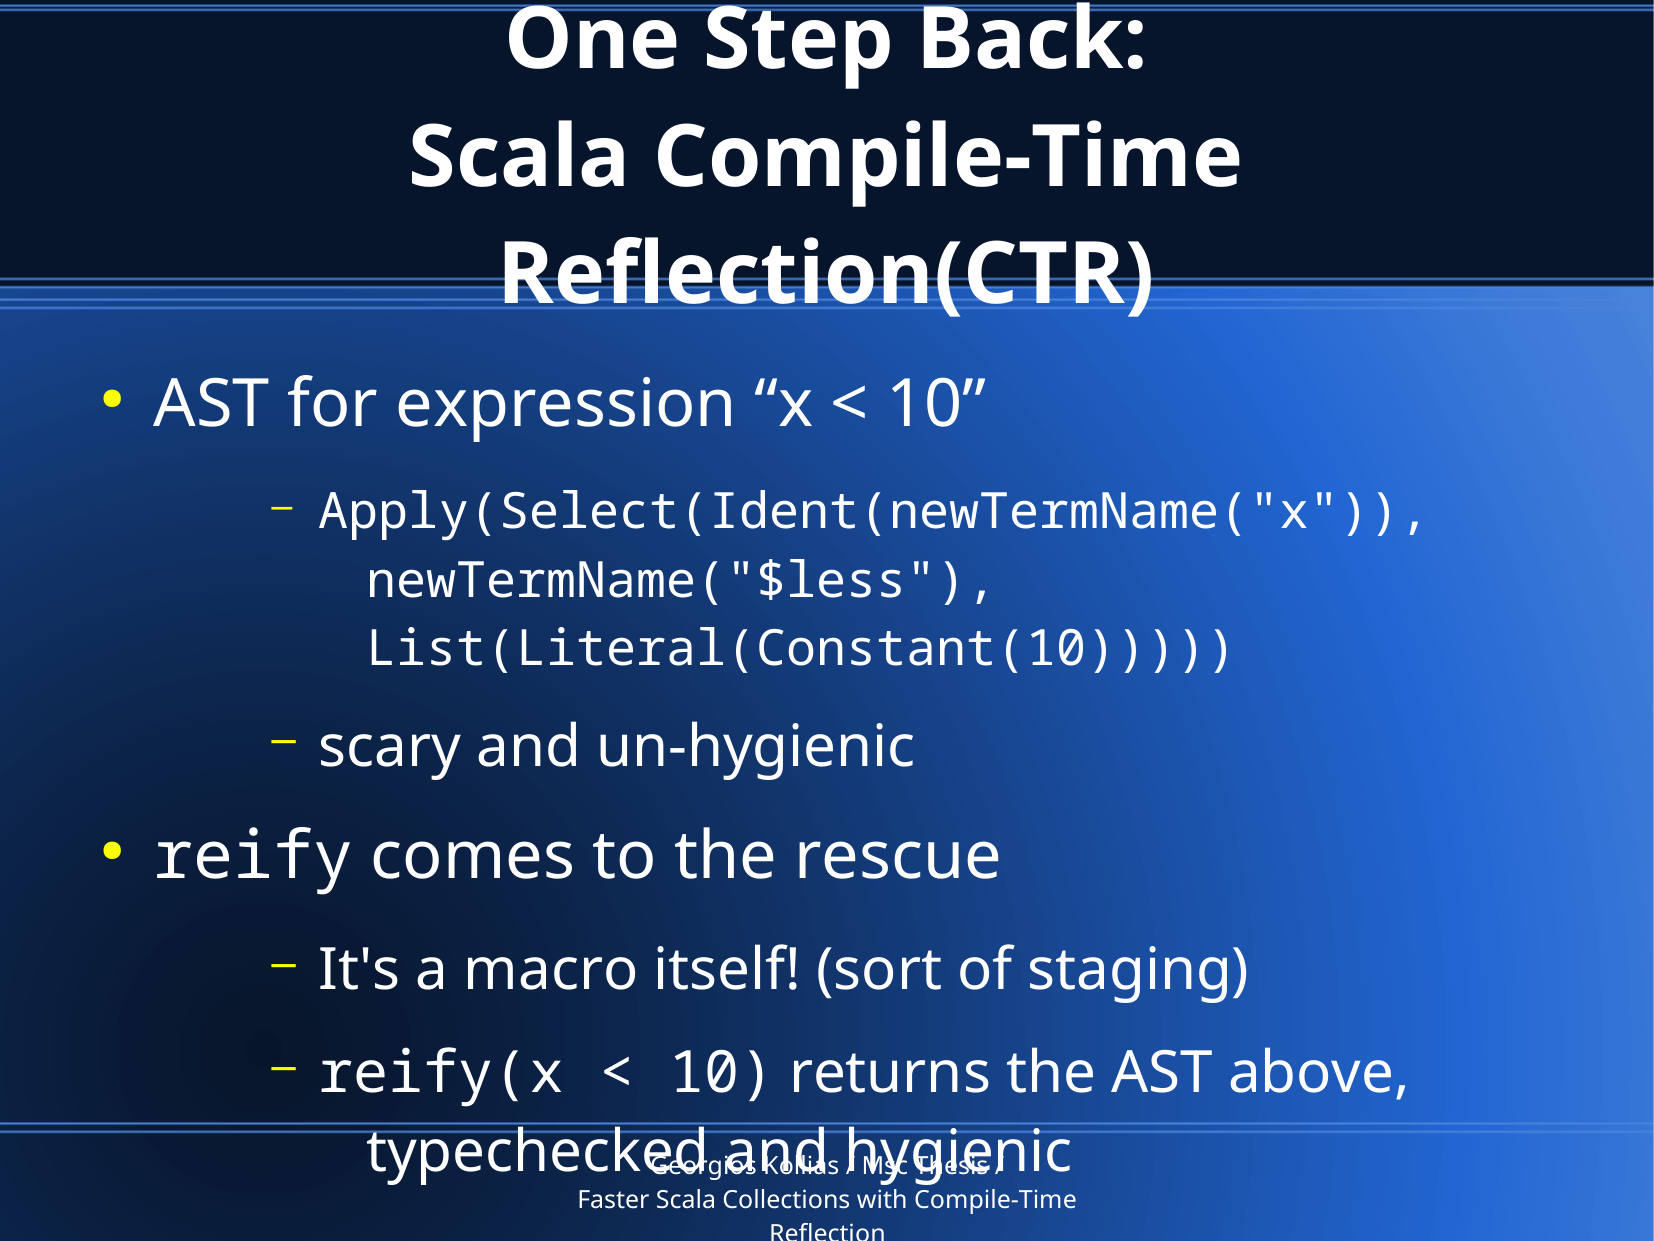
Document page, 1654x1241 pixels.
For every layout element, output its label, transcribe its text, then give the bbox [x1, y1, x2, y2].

picture [774, 1235, 781, 1241]
list AST for expression “x < 10” Apply(Select(Ident(newTermName("x")), newTermName("$less"), List(Literal(Constant(10))))) scary and un-hygienic reify comes to the rescue It's a macro itself! (sort of staging) reify(x < 10) returns the AST above, typechecked and hygienic [82, 355, 1571, 1075]
picture [874, 1230, 881, 1241]
picture [0, 0, 1654, 1241]
picture [774, 1226, 780, 1233]
title One Step Back: Scala Compile-Time Reflection(CTR) [82, 49, 1571, 257]
picture [859, 1230, 866, 1240]
